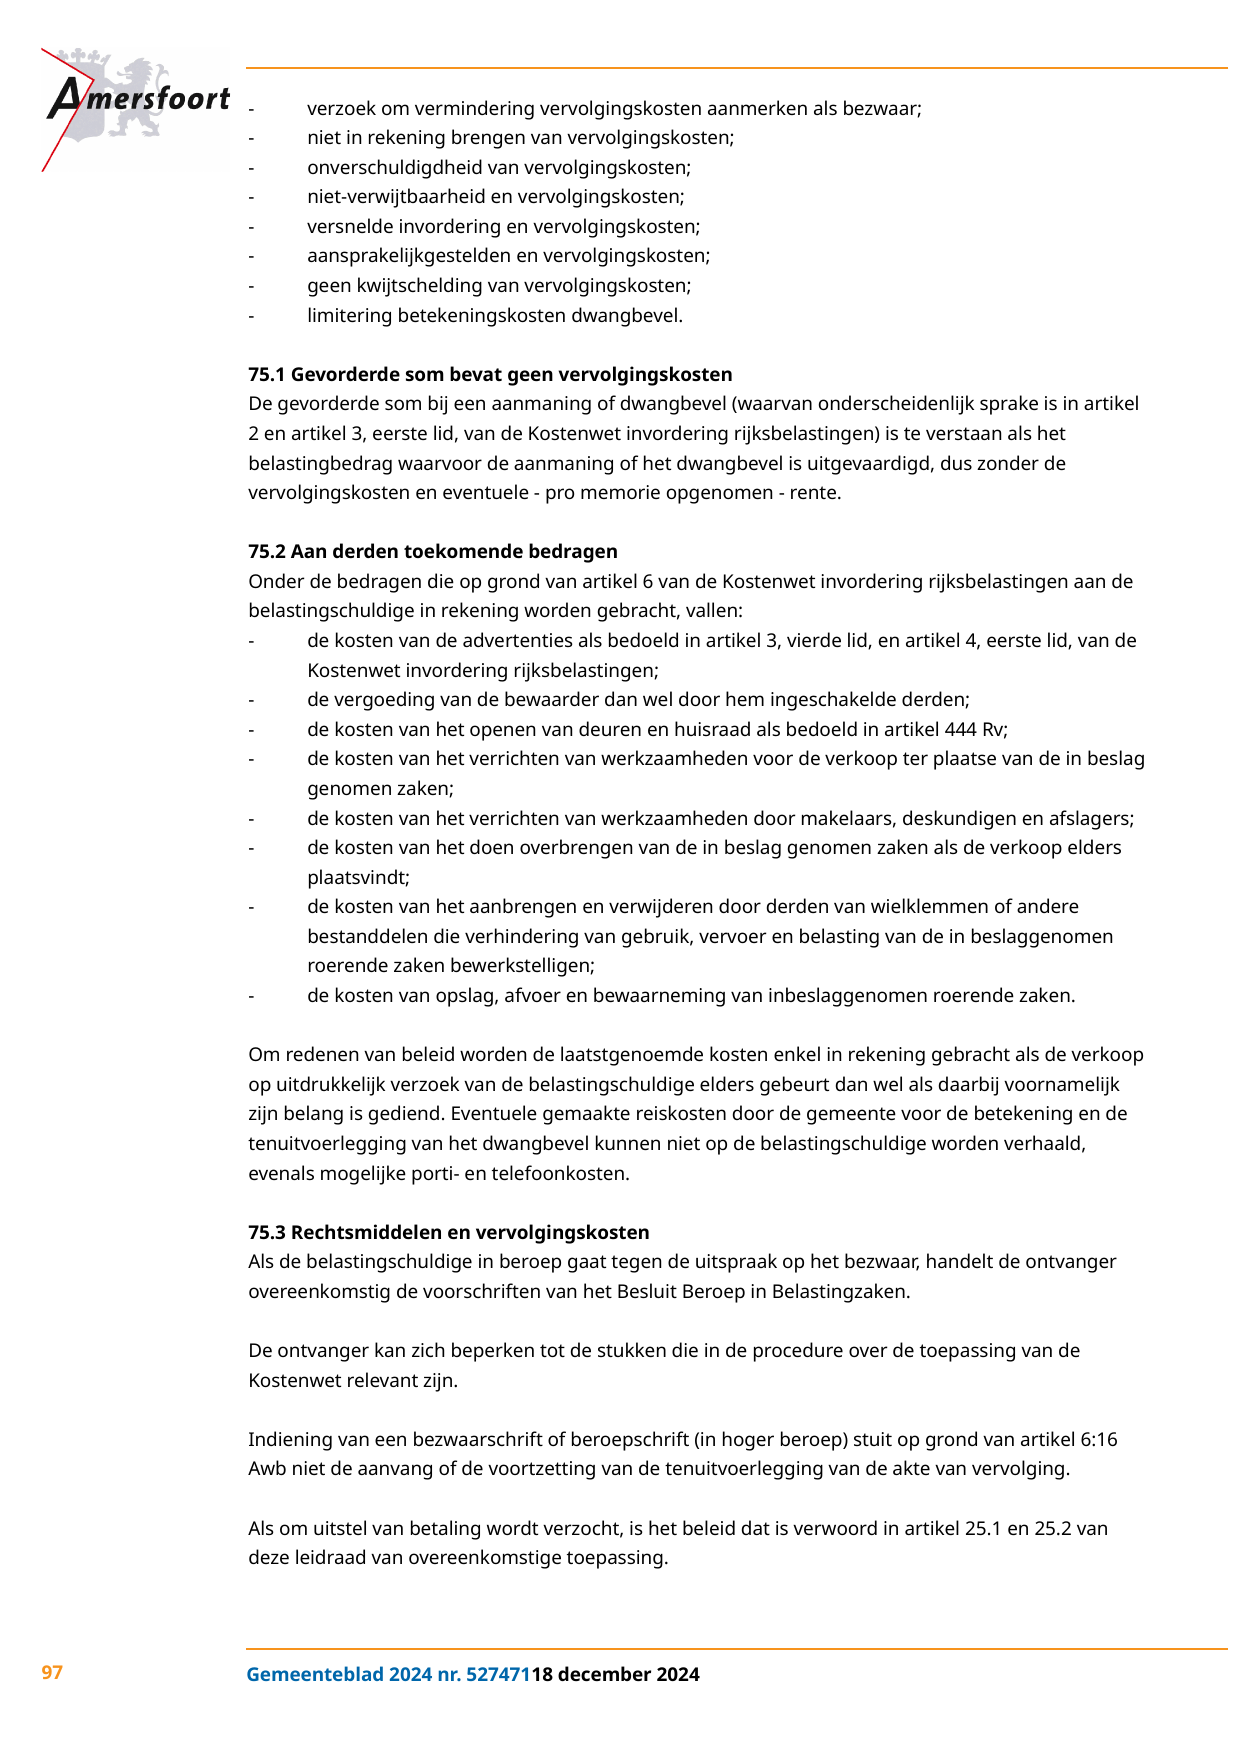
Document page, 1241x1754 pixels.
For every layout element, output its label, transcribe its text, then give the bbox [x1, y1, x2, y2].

list onverschuldigdheid van vervolgingskosten; [248, 154, 1152, 180]
picture [41, 47, 231, 172]
text De ontvanger kan zich beperken tot de stukken die in de procedure over de toepassing van de Kostenwet relevant zijn. [248, 1337, 1152, 1393]
list geen kwijtschelding van vervolgingskosten; [248, 272, 1152, 298]
text 75.1 Gevorderde som bevat geen vervolgingskosten [248, 361, 1152, 387]
list niet-verwijtbaarheid en vervolgingskosten; [248, 183, 1152, 209]
list de kosten van opslag, afvoer en bewaarneming van inbeslaggenomen roerende zaken. [248, 982, 1152, 1008]
text Als om uitstel van betaling wordt verzocht, is het beleid dat is verwoord in artikel 25.1 en 25.2 van deze leidraad van overeenkomstige toepassing. [248, 1515, 1152, 1570]
text 75.3 Rechtsmiddelen en vervolgingskosten [248, 1219, 1152, 1245]
list de kosten van het doen overbrengen van de in beslag genomen zaken als de verkoop elders plaatsvindt; [248, 834, 1152, 890]
text Onder de bedragen die op grond van artikel 6 van de Kostenwet invordering rijksbelastingen aan de belastingschuldige in rekening worden gebracht, vallen: [248, 568, 1152, 623]
list versnelde invordering en vervolgingskosten; [248, 213, 1152, 239]
text Als de belastingschuldige in beroep gaat tegen de uitspraak op het bezwaar, handelt de ontvanger overeenkomstig de voorschriften van het Besluit Beroep in Belastingzaken. [248, 1248, 1152, 1304]
text Om redenen van beleid worden de laatstgenoemde kosten enkel in rekening gebracht als de verkoop op uitdrukkelijk verzoek van de belastingschuldige elders gebeurt dan wel als daarbij voornamelijk zijn belang is gediend. Eventuele gemaakte reiskosten door de gemeente voor de betekening en de tenuitvoerlegging van het dwangbevel kunnen niet op de belastingschuldige worden verhaald, evenals mogelijke porti- en telefoonkosten. [248, 1041, 1152, 1186]
list limitering betekeningskosten dwangbevel. [248, 302, 1152, 328]
list de kosten van het verrichten van werkzaamheden voor de verkoop ter plaatse van de in beslag genomen zaken; [248, 746, 1152, 801]
text 75.2 Aan derden toekomende bedragen [248, 538, 1152, 564]
list niet in rekening brengen van vervolgingskosten; [248, 124, 1152, 150]
list de kosten van het openen van deuren en huisraad als bedoeld in artikel 444 Rv; [248, 716, 1152, 742]
text De gevorderde som bij een aanmaning of dwangbevel (waarvan onderscheidenlijk sprake is in artikel 2 en artikel 3, eerste lid, van de Kostenwet invordering rijksbelastingen) is te verstaan als het belastingbedrag waarvoor de aanmaning of het dwangbevel is uitgevaardigd, dus zonder de vervolgingskosten en eventuele - pro memorie opgenomen - rente. [248, 391, 1152, 505]
list de kosten van de advertenties als bedoeld in artikel 3, vierde lid, en artikel 4, eerste lid, van de Kostenwet invordering rijksbelastingen; [248, 627, 1152, 683]
list verzoek om vermindering vervolgingskosten aanmerken als bezwaar; [248, 95, 1152, 121]
text Indiening van een bezwaarschrift of beroepschrift (in hoger beroep) stuit op grond van artikel 6:16 Awb niet de aanvang of de voortzetting van de tenuitvoerlegging van de akte van vervolging. [248, 1426, 1152, 1481]
list aansprakelijkgestelden en vervolgingskosten; [248, 243, 1152, 268]
list de kosten van het aanbrengen en verwijderen door derden van wielklemmen of andere bestanddelen die verhindering van gebruik, vervoer en belasting van de in beslaggenomen roerende zaken bewerkstelligen; [248, 893, 1152, 978]
list de kosten van het verrichten van werkzaamheden door makelaars, deskundigen en afslagers; [248, 805, 1152, 831]
list de vergoeding van de bewaarder dan wel door hem ingeschakelde derden; [248, 686, 1152, 712]
